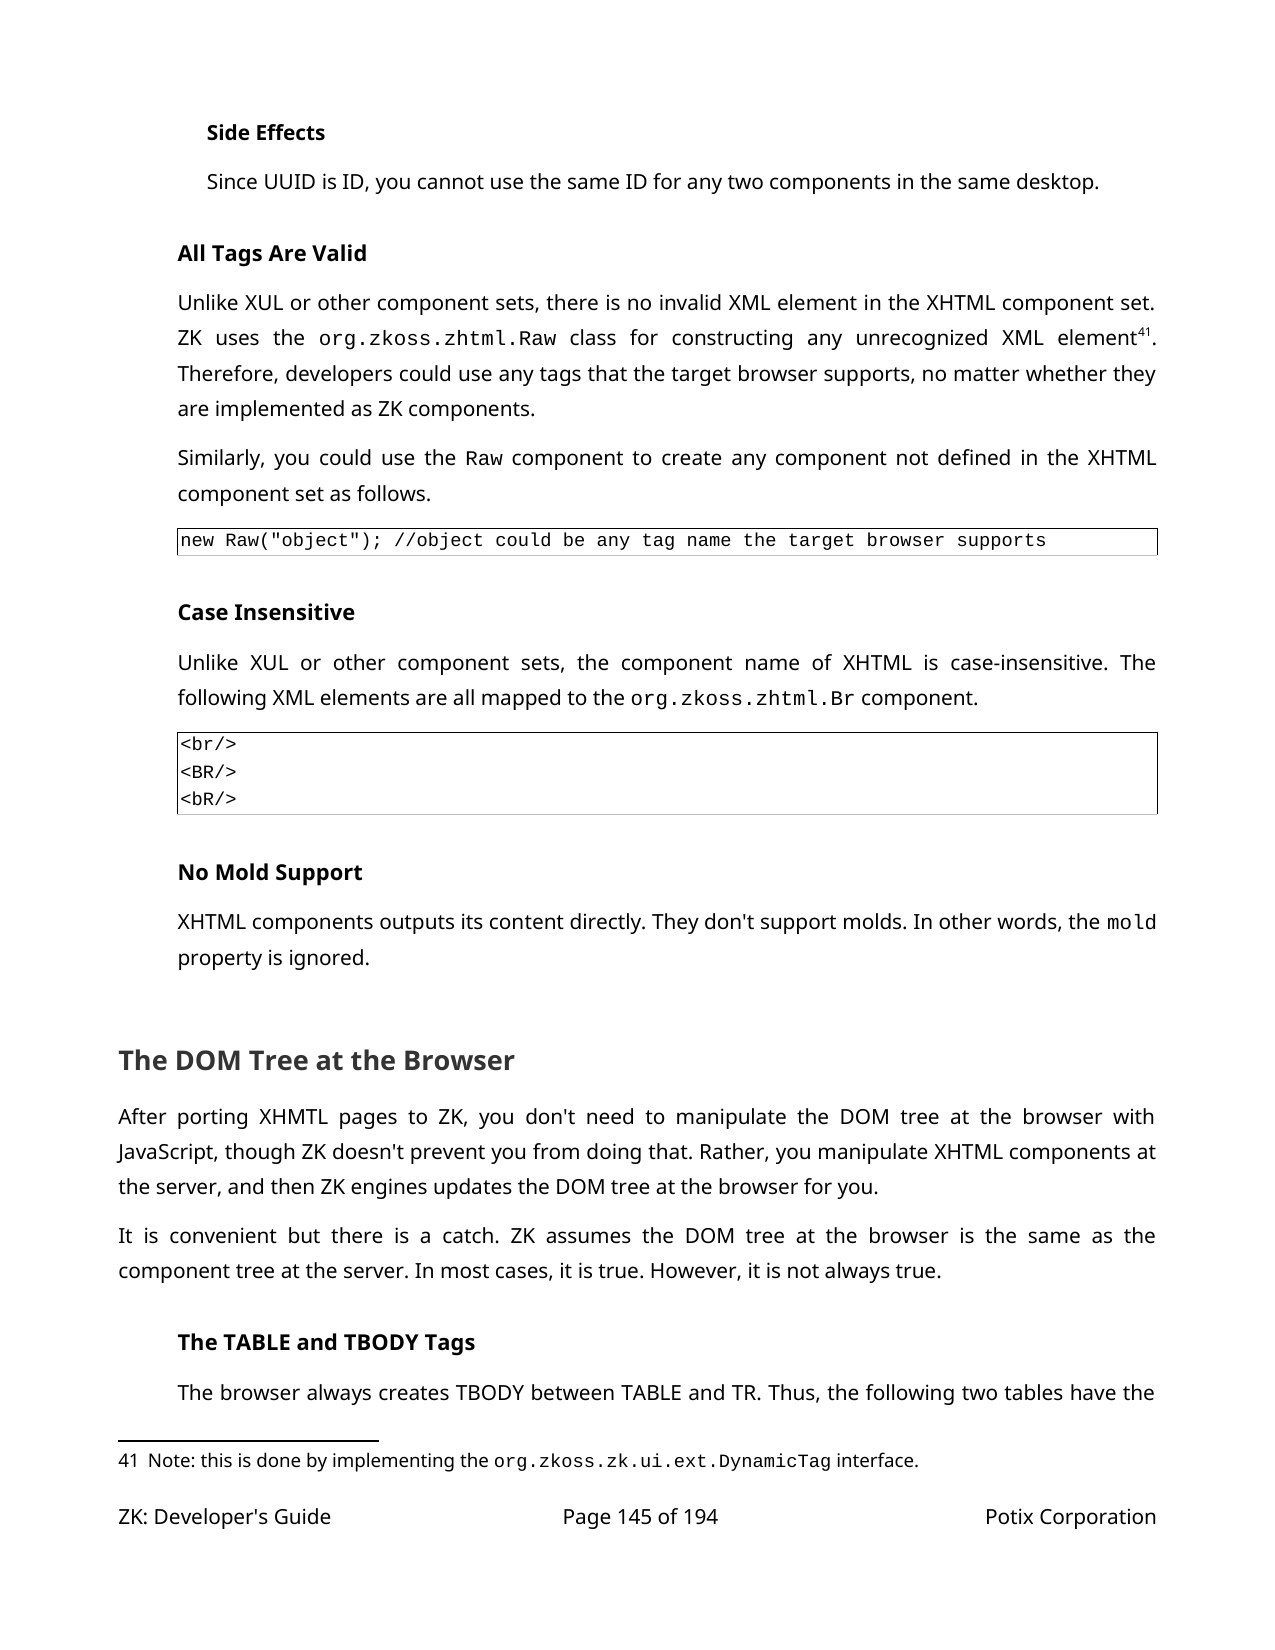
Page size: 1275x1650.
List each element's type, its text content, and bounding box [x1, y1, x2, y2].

text <bR/> [178, 787, 1157, 814]
text Unlike XUL or other component sets, the component name of XHTML is case-insensitive. The following XML elements are all mapped to the org.zkoss.zhtml.Br component. [177, 648, 1157, 712]
subtitle No Mold Support [177, 856, 1157, 886]
text Unlike XUL or other component sets, there is no invalid XML element in the XHTML component set. ZK uses the org.zkoss.zhtml.Raw class for constructing any unrecognized XML element. Therefore, developers could use any tags that the target browser supports, no matter whether they are implemented as ZK components. [177, 288, 1157, 422]
subtitle The TABLE and TBODY Tags [177, 1327, 1157, 1357]
text It is convenient but there is a catch. ZK assumes the DOM tree at the browser is the same as the component tree at the server. In most cases, it is true. However, it is not always true. [118, 1221, 1157, 1285]
text <br/> [178, 733, 1157, 757]
text After porting XHMTL pages to ZK, you don't need to manipulate the DOM tree at the browser with JavaScript, though ZK doesn't prevent you from doing that. Rather, you manipulate XHTML components at the server, and then ZK engines updates the DOM tree at the browser for you. [118, 1102, 1157, 1201]
subtitle Side Effects [207, 118, 1157, 146]
subtitle Case Insensitive [177, 597, 1157, 627]
text Note: this is done by implementing the org.zkoss.zk.ui.ext.DynamicTag interface. [118, 1447, 1157, 1473]
text <BR/> [178, 759, 1157, 784]
subtitle All Tags Are Valid [177, 238, 1157, 268]
subtitle The DOM Tree at the Browser [118, 1042, 1157, 1078]
text Since UUID is ID, you cannot use the same ID for any two components in the same desktop. [207, 167, 1157, 195]
text Similarly, you could use the Raw component to create any component not defined in the XHTML component set as follows. [177, 443, 1157, 507]
text The browser always creates TBODY between TABLE and TR. Thus, the following two tables have the [177, 1378, 1157, 1406]
text XHTML components outputs its content directly. They don't support molds. In other words, the mold property is ignored. [177, 907, 1157, 971]
text new Raw("object"); //object could be any tag name the target browser supports [178, 529, 1157, 555]
